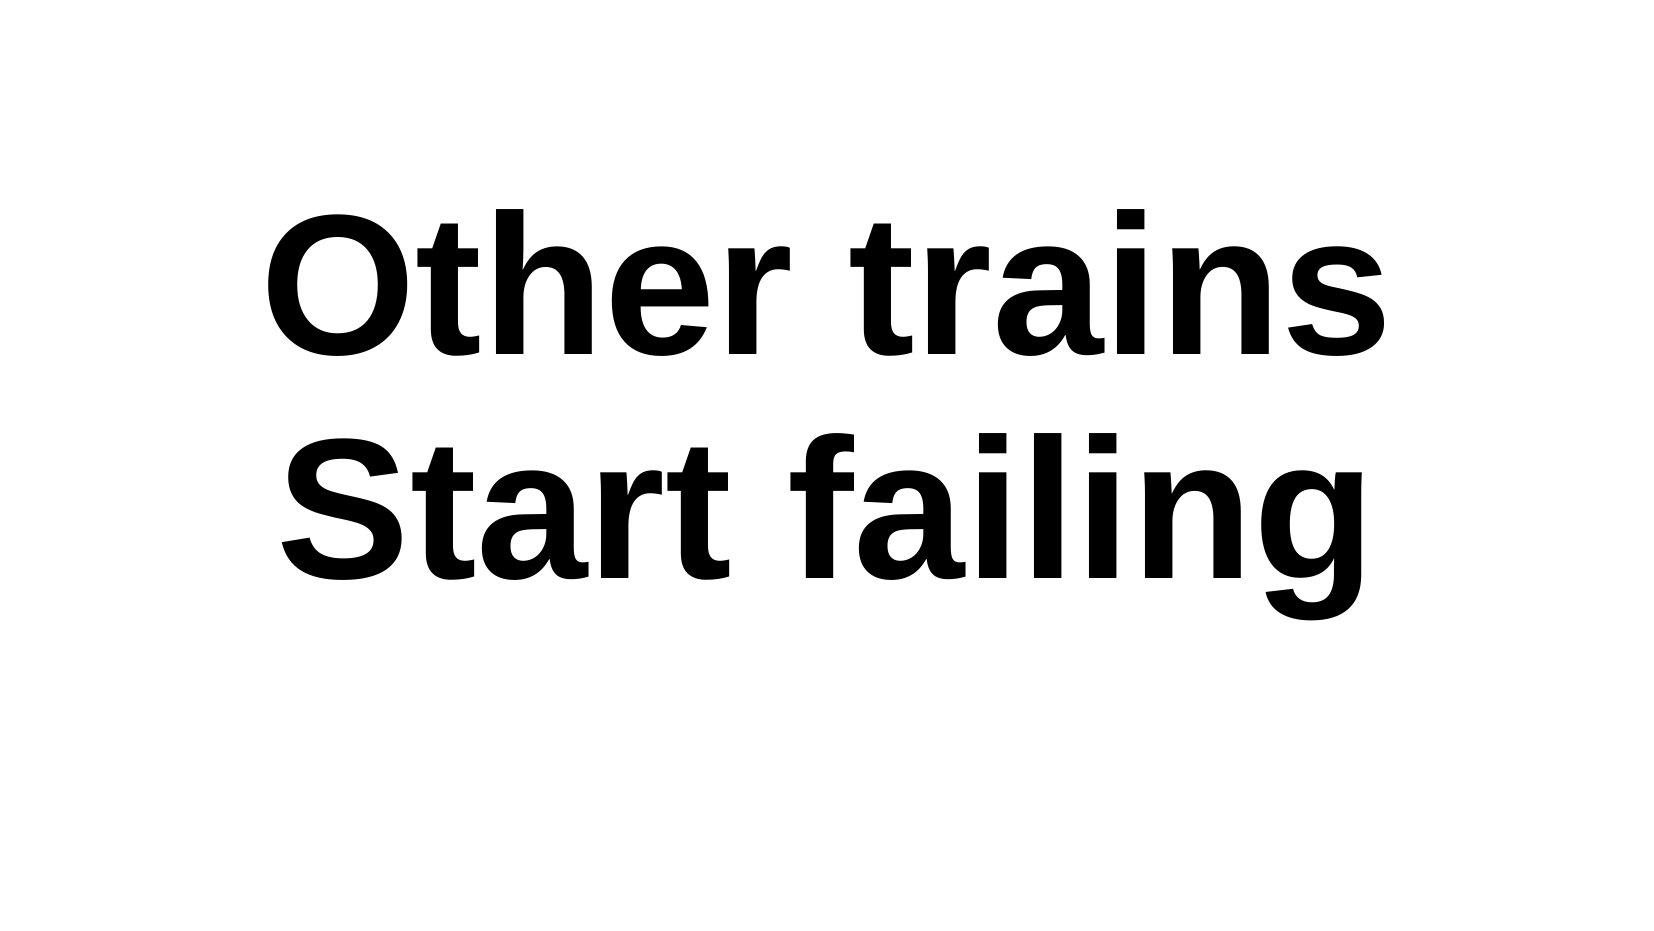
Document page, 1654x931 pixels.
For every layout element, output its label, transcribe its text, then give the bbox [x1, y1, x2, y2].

subtitle Other trains Start failing [82, 37, 1571, 757]
